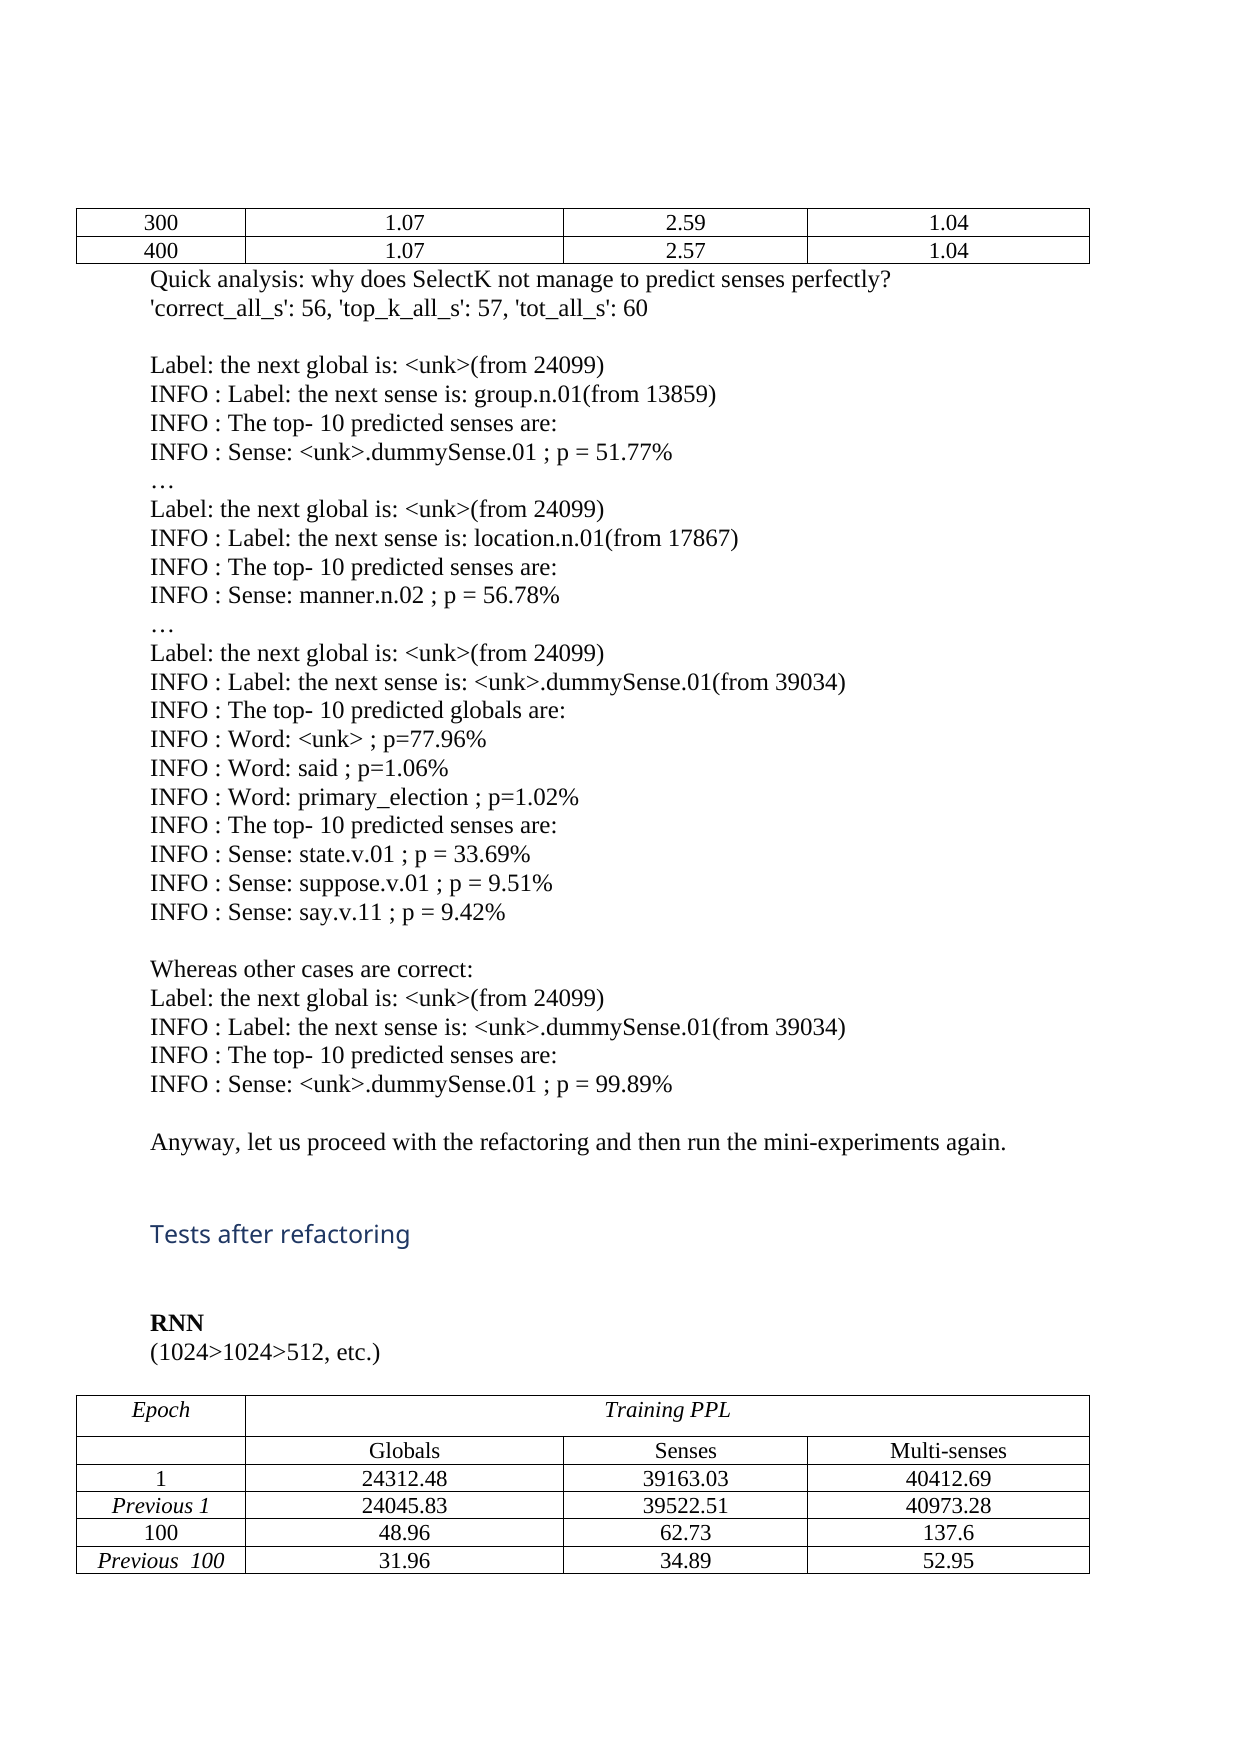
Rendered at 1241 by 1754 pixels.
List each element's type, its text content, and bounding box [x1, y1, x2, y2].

table_cell 31.96 [246, 1547, 563, 1573]
text … [150, 609, 1090, 638]
table_cell 400 [77, 237, 245, 263]
table_cell 48.96 [246, 1519, 563, 1546]
text (1024>1024>512, etc.) [150, 1337, 1090, 1366]
text INFO : The top- 10 predicted senses are: INFO : Sense: <unk>.dummySense.01 ; p = 51.77% [150, 408, 1090, 465]
table_cell 62.73 [564, 1519, 807, 1546]
text Label: the next global is: <unk>(from 24099) INFO : Label: the next sense is: <unk>.dummySense.01(from 39034) [150, 983, 1090, 1040]
table_cell 2.59 [564, 209, 807, 236]
table_cell 40973.28 [808, 1492, 1089, 1518]
subtitle Tests after refactoring [150, 1217, 1090, 1251]
table_cell 100 [77, 1519, 245, 1546]
table_cell 137.6 [808, 1519, 1089, 1546]
table_cell 1.04 [808, 209, 1089, 236]
text Label: the next global is: <unk>(from 24099) INFO : Label: the next sense is: location.n.01(from 17867) [150, 494, 1090, 552]
text Anyway, let us proceed with the refactoring and then run the mini-experiments again. [150, 1127, 1090, 1155]
table_header Epoch [77, 1396, 245, 1436]
table_cell Multi-senses [808, 1437, 1089, 1463]
table_cell 52.95 [808, 1547, 1089, 1573]
text INFO : The top- 10 predicted senses are: INFO : Sense: state.v.01 ; p = 33.69% INFO : Sense: suppose.v.01 ; p = 9.51% INFO : Sense: say.v.11 ; p = 9.42% [150, 810, 1090, 925]
text Label: the next global is: <unk>(from 24099) INFO : Label: the next sense is: <unk>.dummySense.01(from 39034) INFO : The top- 10 predicted globals are: INFO : Word: <unk> ; p=77.96% INFO : Word: said ; p=1.06% INFO : Word: primary_election ; p=1.02% [150, 638, 1090, 810]
table_cell 39522.51 [564, 1492, 807, 1518]
table_cell Previous 1 [77, 1492, 245, 1518]
table_cell 24045.83 [246, 1492, 563, 1518]
table_cell 40412.69 [808, 1465, 1089, 1491]
table_cell 24312.48 [246, 1465, 563, 1491]
text Whereas other cases are correct: [150, 954, 1090, 983]
table_cell [77, 1437, 245, 1463]
text … [150, 465, 1090, 494]
text INFO : The top- 10 predicted senses are: INFO : Sense: manner.n.02 ; p = 56.78% [150, 552, 1090, 609]
table_cell 1.07 [246, 209, 563, 236]
table_cell Previous 100 [77, 1547, 245, 1573]
table_cell 300 [77, 209, 245, 236]
text INFO : The top- 10 predicted senses are: INFO : Sense: <unk>.dummySense.01 ; p = 99.89% [150, 1040, 1090, 1098]
table_cell 1.07 [246, 237, 563, 263]
table_cell Senses [564, 1437, 807, 1463]
table_cell Globals [246, 1437, 563, 1463]
table_cell 2.57 [564, 237, 807, 263]
table_cell 1.04 [808, 237, 1089, 263]
table_cell 1 [77, 1465, 245, 1491]
text Quick analysis: why does SelectK not manage to predict senses perfectly? [150, 264, 1090, 293]
text Label: the next global is: <unk>(from 24099) INFO : Label: the next sense is: group.n.01(from 13859) [150, 350, 1090, 408]
table_cell 34.89 [564, 1547, 807, 1573]
text RNN [150, 1308, 1090, 1337]
text 'correct_all_s': 56, 'top_k_all_s': 57, 'tot_all_s': 60 [150, 293, 1090, 322]
table_header Training PPL [246, 1396, 1089, 1436]
table_cell 39163.03 [564, 1465, 807, 1491]
